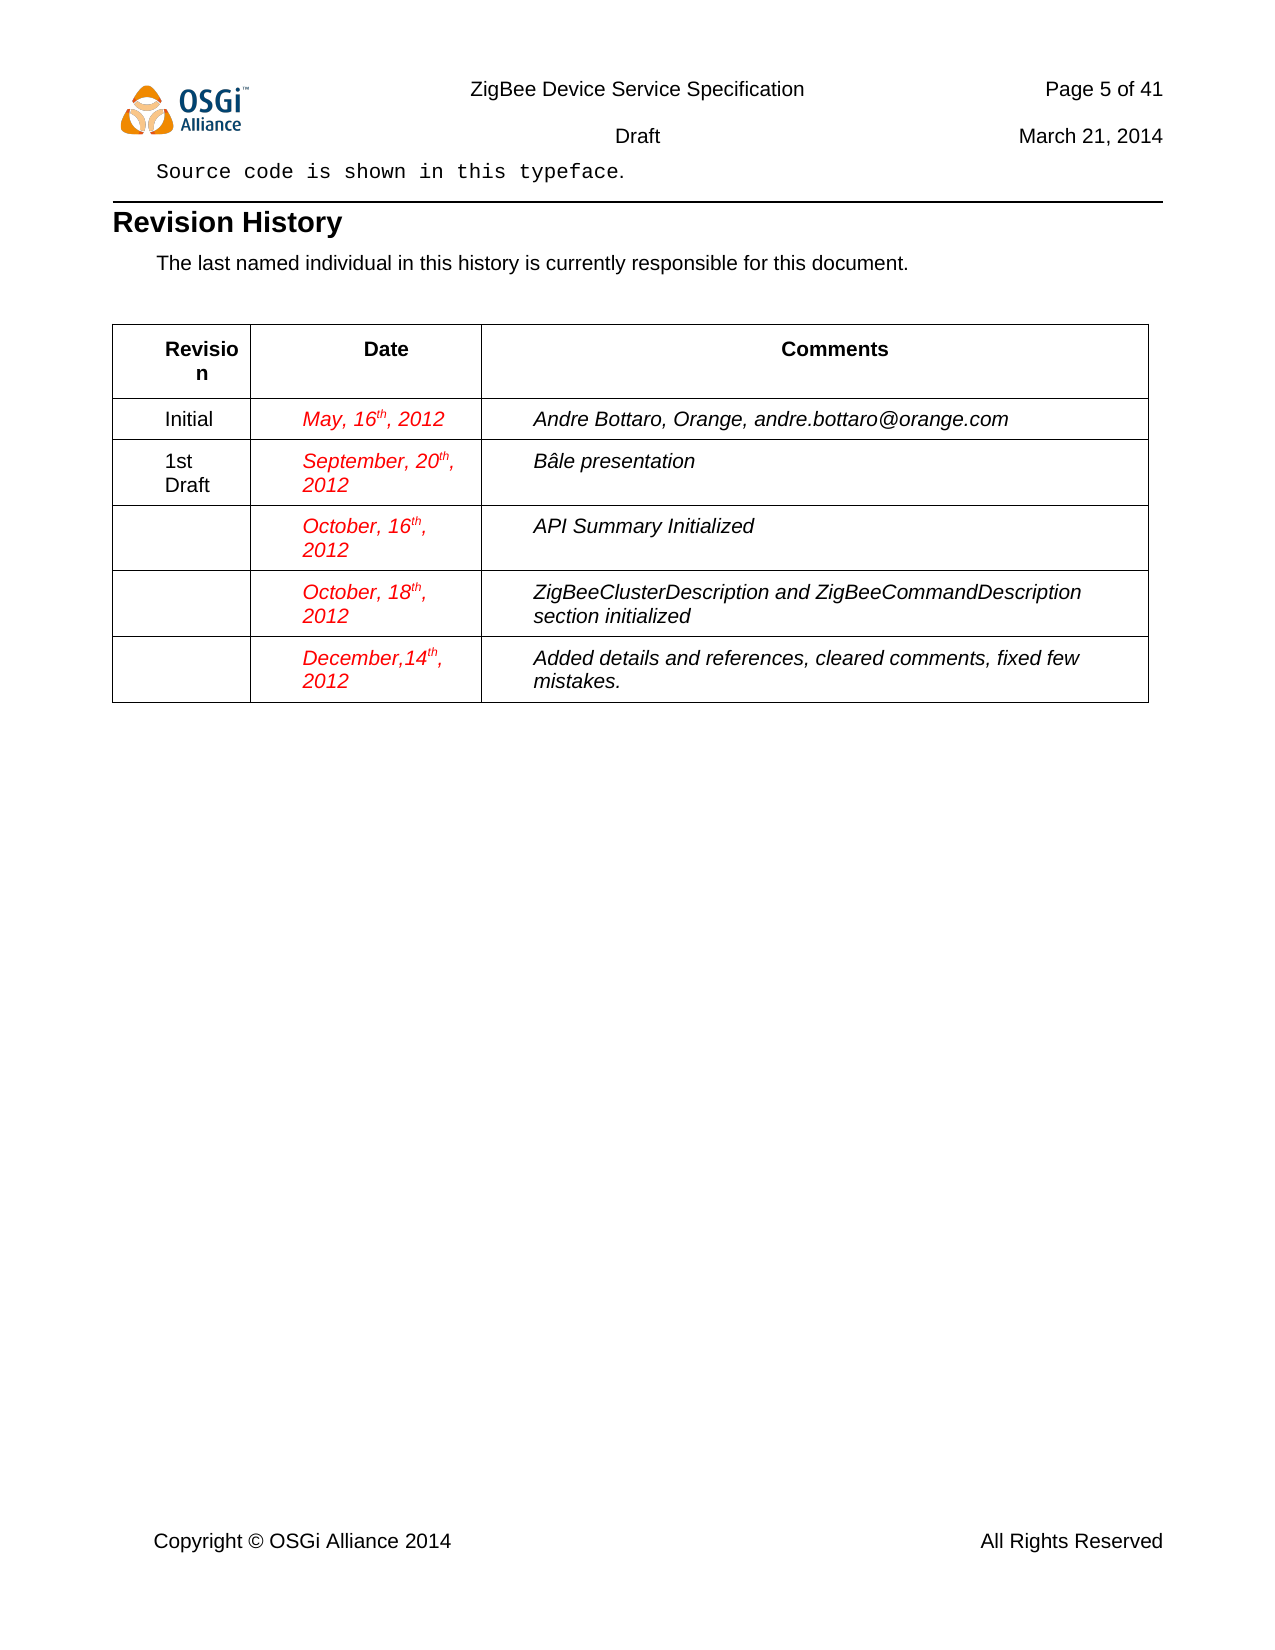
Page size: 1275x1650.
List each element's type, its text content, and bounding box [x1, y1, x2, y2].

table_header Date [251, 325, 481, 397]
table_cell ZigBeeClusterDescription and ZigBeeCommandDescription section initialized [482, 571, 1148, 636]
table_cell API Summary Initialized [482, 506, 1148, 570]
table_cell October, 16th, 2012 [251, 506, 481, 570]
table_cell May, 16th, 2012 [251, 399, 481, 439]
table_cell 1st Draft [113, 440, 250, 505]
table_cell Initial [113, 399, 250, 439]
subtitle Revision History [112, 202, 1163, 238]
table_cell Added details and references, cleared comments, fixed few mistakes. [482, 637, 1148, 702]
table_cell Bâle presentation [482, 440, 1148, 505]
table_header Comments [482, 325, 1148, 397]
table_header Revision [113, 325, 250, 397]
text Source code is shown in this typeface. [156, 159, 1163, 185]
text The last named individual in this history is currently responsible for this document. [156, 251, 1163, 274]
table_cell [113, 637, 250, 702]
picture [113, 78, 257, 142]
table_cell [113, 571, 250, 636]
table_cell September, 20th, 2012 [251, 440, 481, 505]
table_cell Andre Bottaro, Orange, andre.bottaro@orange.com [482, 399, 1148, 439]
table_cell December,14th, 2012 [251, 637, 481, 702]
table_cell October, 18th, 2012 [251, 571, 481, 636]
table_cell [113, 506, 250, 570]
